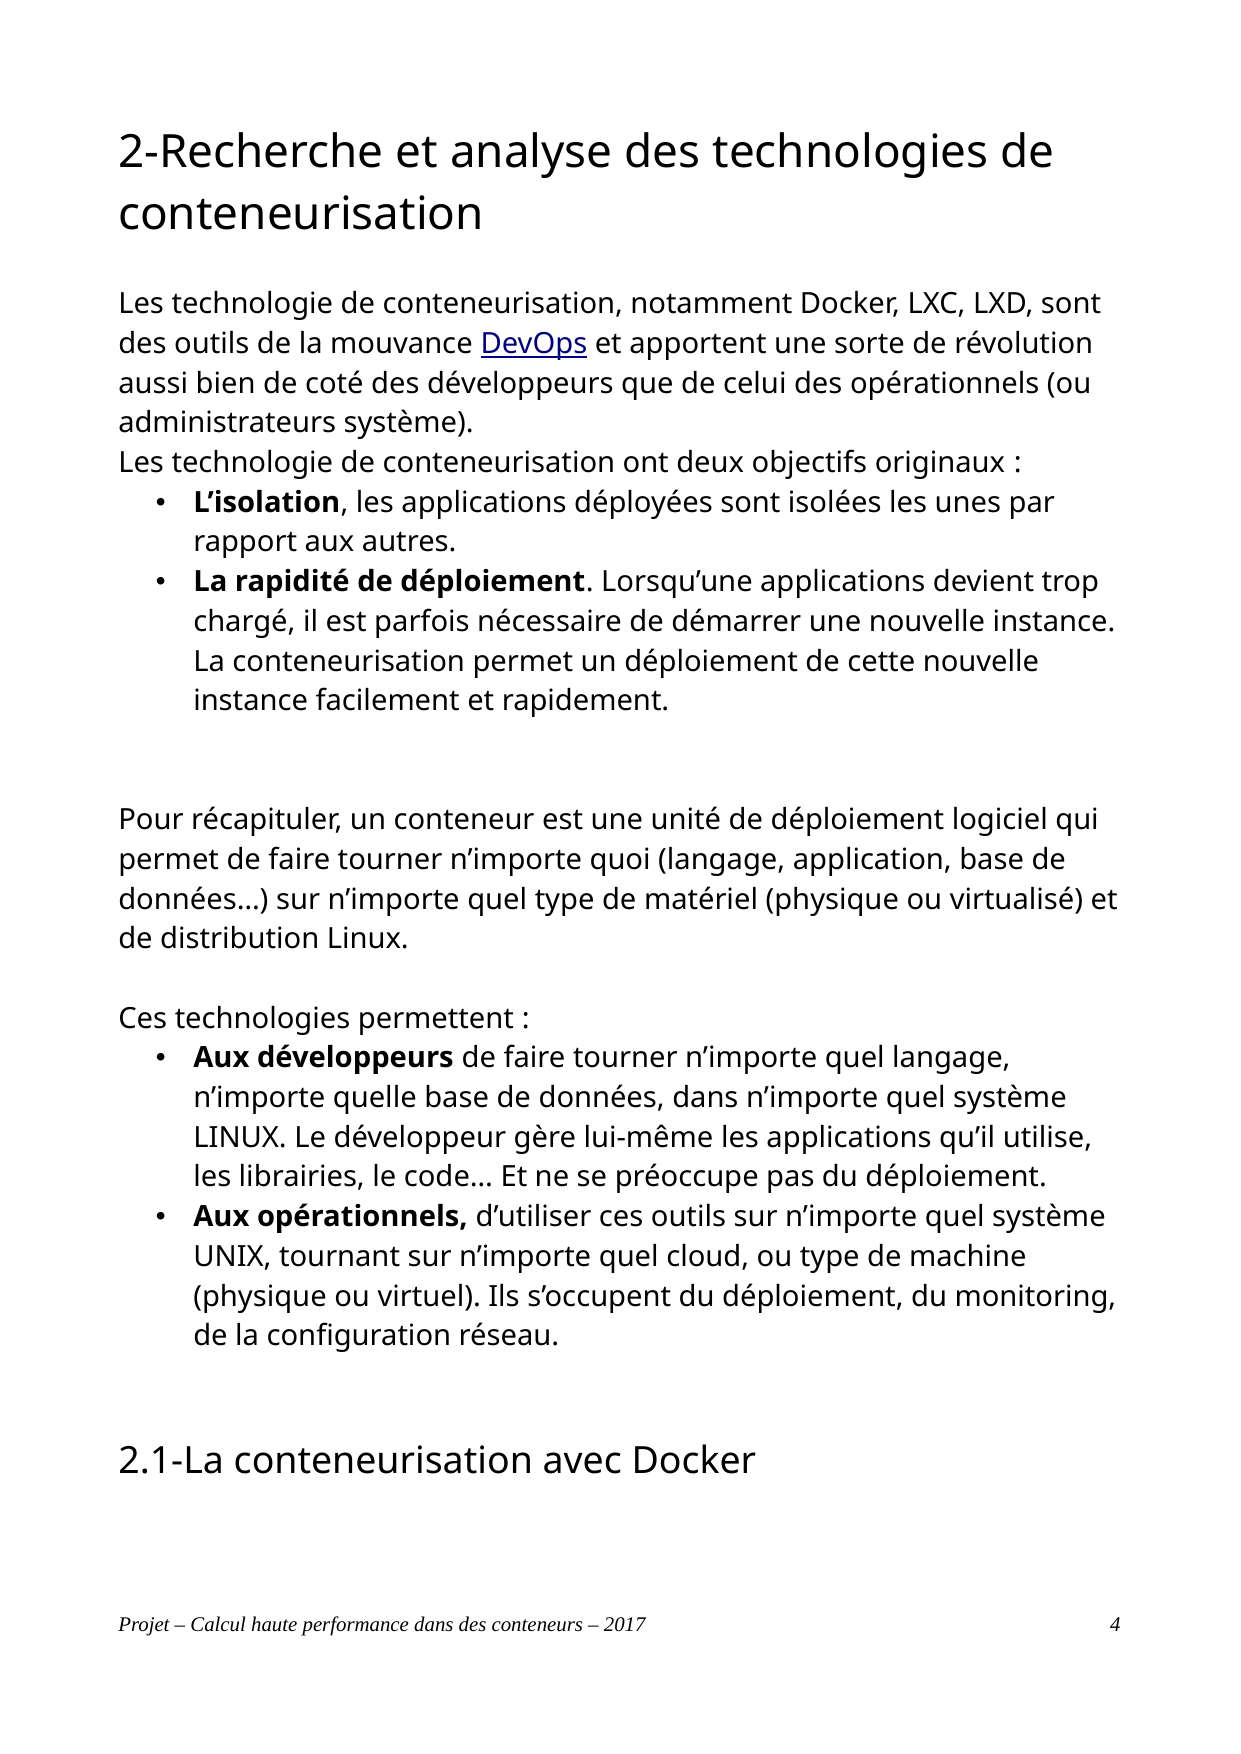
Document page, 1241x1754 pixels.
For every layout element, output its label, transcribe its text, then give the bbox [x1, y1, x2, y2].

text Pour récapituler, un conteneur est une unité de déploiement logiciel qui permet de faire tourner n’importe quoi (langage, application, base de données…) sur n’importe quel type de matériel (physique ou virtualisé) et de distribution Linux. [118, 798, 1122, 957]
list L’isolation, les applications déployées sont isolées les unes par rapport aux autres. [156, 481, 1122, 560]
text 2.1-La conteneurisation avec Docker [118, 1433, 1122, 1484]
list Aux développeurs de faire tourner n’importe quel langage, n’importe quelle base de données, dans n’importe quel système LINUX. Le développeur gère lui-même les applications qu’il utilise, les librairies, le code… Et ne se préoccupe pas du déploiement. [156, 1037, 1122, 1195]
list Aux opérationnels, d’utiliser ces outils sur n’importe quel système UNIX, tournant sur n’importe quel cloud, ou type de machine (physique ou virtuel). Ils s’occupent du déploiement, du monitoring, de la configuration réseau. [156, 1195, 1122, 1354]
text Les technologie de conteneurisation ont deux objectifs originaux : [118, 441, 1122, 481]
list La rapidité de déploiement. Lorsqu’une applications devient trop chargé, il est parfois nécessaire de démarrer une nouvelle instance. La conteneurisation permet un déploiement de cette nouvelle instance facilement et rapidement. [156, 560, 1122, 719]
text Ces technologies permettent : [118, 997, 1122, 1037]
text 2-Recherche et analyse des technologies de conteneurisation [118, 118, 1122, 243]
text Les technologie de conteneurisation, notamment Docker, LXC, LXD, sont des outils de la mouvance DevOps et apportent une sorte de révolution aussi bien de coté des développeurs que de celui des opérationnels (ou administrateurs système). [118, 283, 1122, 441]
